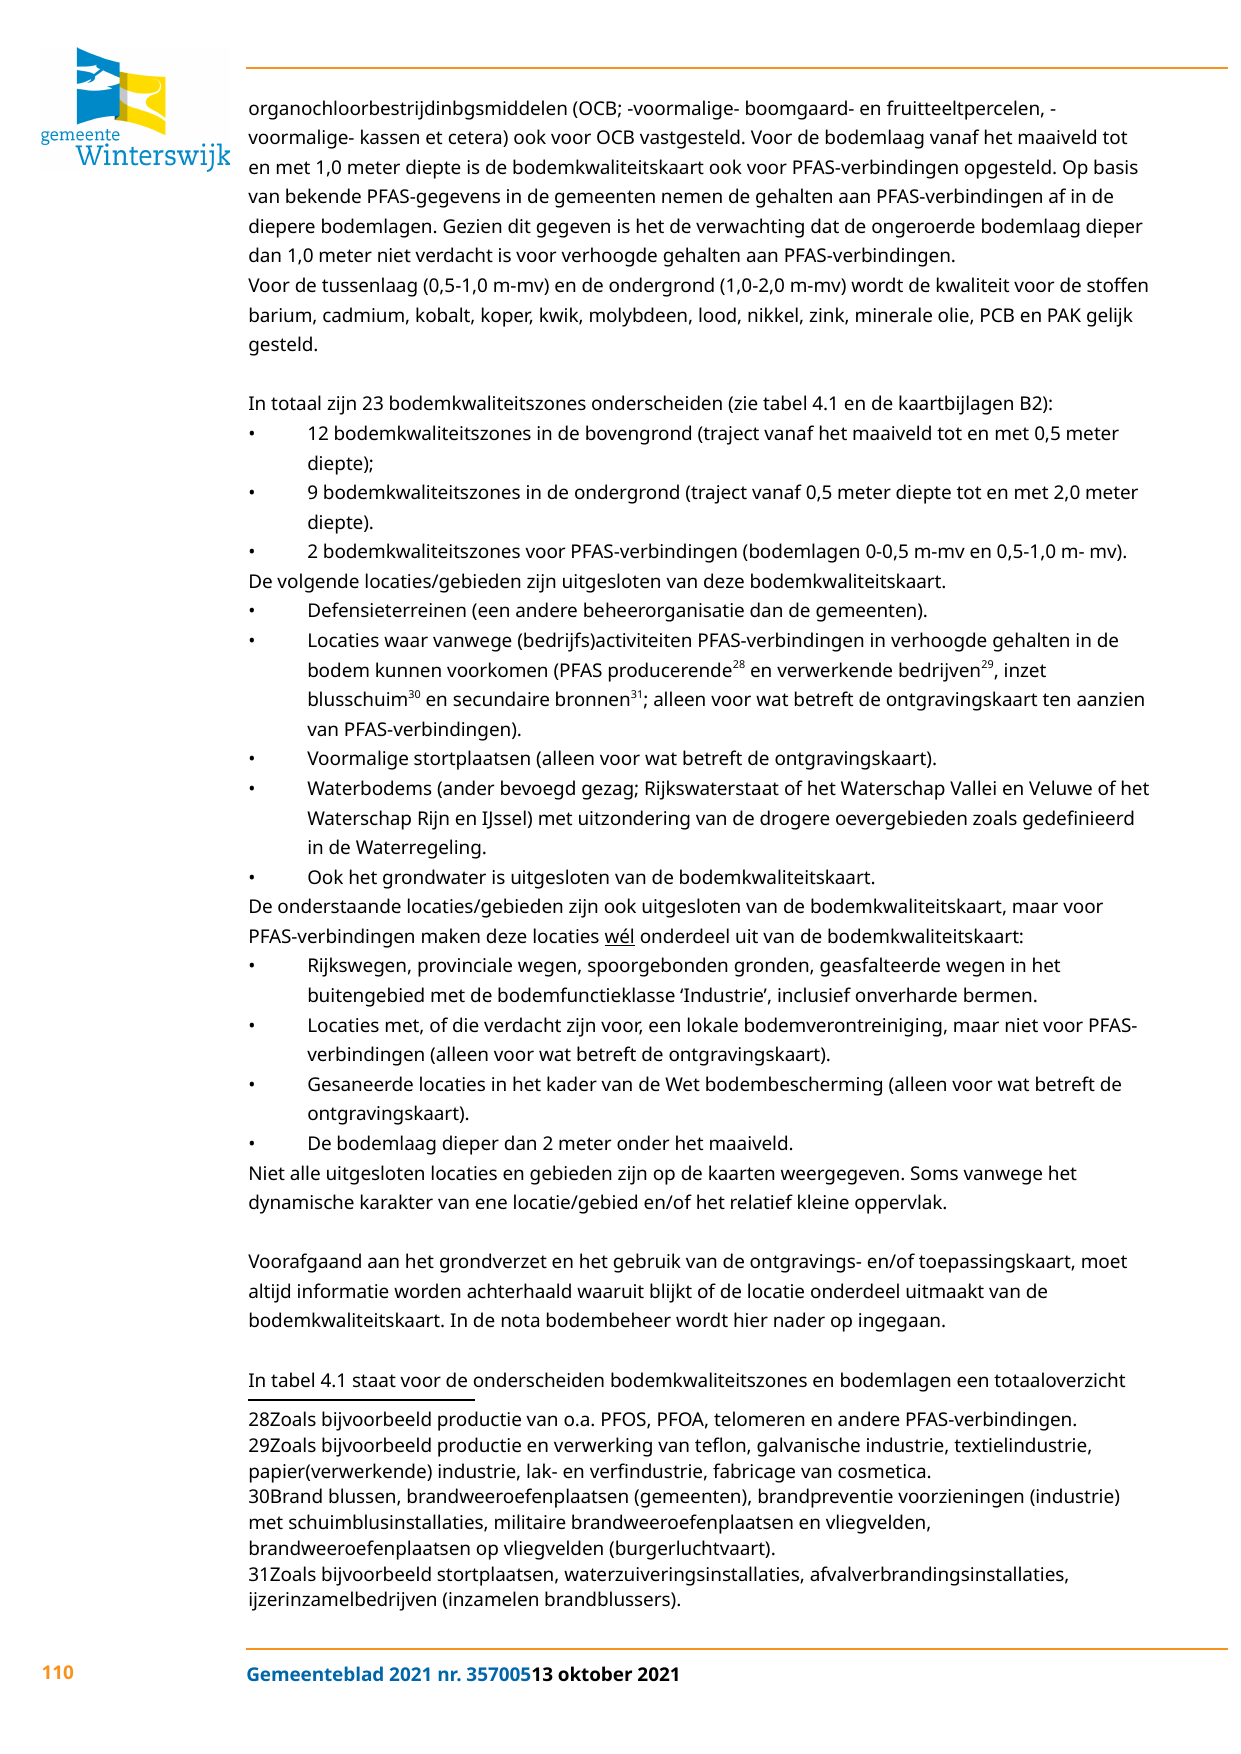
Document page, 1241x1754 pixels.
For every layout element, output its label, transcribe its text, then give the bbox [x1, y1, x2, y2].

text organochloorbestrijdinbgsmiddelen (OCB; -voormalige- boomgaard- en fruitteeltpercelen, - voormalige- kassen et cetera) ook voor OCB vastgesteld. Voor de bodemlaag vanaf het maaiveld tot en met 1,0 meter diepte is de bodemkwaliteitskaart ook voor PFAS-verbindingen opgesteld. Op basis van bekende PFAS-gegevens in de gemeenten nemen de gehalten aan PFAS-verbindingen af in de diepere bodemlagen. Gezien dit gegeven is het de verwachting dat de ongeroerde bodemlaag dieper dan 1,0 meter niet verdacht is voor verhoogde gehalten aan PFAS-verbindingen. [248, 95, 1152, 268]
list Zoals bijvoorbeeld productie en verwerking van teflon, galvanische industrie, textielindustrie, papier(verwerkende) industrie, lak- en verfindustrie, fabricage van cosmetica. [248, 1432, 1152, 1483]
list 12 bodemkwaliteitszones in de bovengrond (traject vanaf het maaiveld tot en met 0,5 meter diepte); [248, 420, 1152, 476]
list Voormalige stortplaatsen (alleen voor wat betreft de ontgravingskaart). [248, 746, 1152, 771]
list Defensieterreinen (een andere beheerorganisatie dan de gemeenten). [248, 598, 1152, 623]
list Ook het grondwater is uitgesloten van de bodemkwaliteitskaart. [248, 864, 1152, 890]
list Gesaneerde locaties in het kader van de Wet bodembescherming (alleen voor wat betreft de ontgravingskaart). [248, 1071, 1152, 1126]
list Locaties met, of die verdacht zijn voor, een lokale bodemverontreiniging, maar niet voor PFAS-verbindingen (alleen voor wat betreft de ontgravingskaart). [248, 1012, 1152, 1067]
text De onderstaande locaties/gebieden zijn ook uitgesloten van de bodemkwaliteitskaart, maar voor PFAS-verbindingen maken deze locaties wél onderdeel uit van de bodemkwaliteitskaart: [248, 893, 1152, 949]
list Waterbodems (ander bevoegd gezag; Rijkswaterstaat of het Waterschap Vallei en Veluwe of het Waterschap Rijn en IJssel) met uitzondering van de drogere oevergebieden zoals gedefinieerd in de Waterregeling. [248, 775, 1152, 860]
picture [41, 47, 231, 172]
list Zoals bijvoorbeeld productie van o.a. PFOS, PFOA, telomeren en andere PFAS-verbindingen. [248, 1406, 1152, 1432]
text Voor de tussenlaag (0,5-1,0 m-mv) en de ondergrond (1,0-2,0 m-mv) wordt de kwaliteit voor de stoffen barium, cadmium, kobalt, koper, kwik, molybdeen, lood, nikkel, zink, minerale olie, PCB en PAK gelijk gesteld. [248, 272, 1152, 357]
list Locaties waar vanwege (bedrijfs)activiteiten PFAS-verbindingen in verhoogde gehalten in de bodem kunnen voorkomen (PFAS producerende en verwerkende bedrijven, inzet blusschuim en secundaire bronnen; alleen voor wat betreft de ontgravingskaart ten aanzien van PFAS-verbindingen). [248, 627, 1152, 742]
text Niet alle uitgesloten locaties en gebieden zijn op de kaarten weergegeven. Soms vanwege het dynamische karakter van ene locatie/gebied en/of het relatief kleine oppervlak. [248, 1160, 1152, 1215]
list Zoals bijvoorbeeld stortplaatsen, waterzuiveringsinstallaties, afvalverbrandingsinstallaties, ijzerinzamelbedrijven (inzamelen brandblussers). [248, 1561, 1152, 1612]
text Voorafgaand aan het grondverzet en het gebruik van de ontgravings- en/of toepassingskaart, moet altijd informatie worden achterhaald waaruit blijkt of de locatie onderdeel uitmaakt van de bodemkwaliteitskaart. In de nota bodembeheer wordt hier nader op ingegaan. [248, 1248, 1152, 1333]
text In tabel 4.1 staat voor de onderscheiden bodemkwaliteitszones en bodemlagen een totaaloverzicht [248, 1367, 1152, 1393]
list 2 bodemkwaliteitszones voor PFAS-verbindingen (bodemlagen 0-0,5 m-mv en 0,5-1,0 m- mv). [248, 538, 1152, 564]
list Rijkswegen, provinciale wegen, spoorgebonden gronden, geasfalteerde wegen in het buitengebied met de bodemfunctieklasse ‘Industrie’, inclusief onverharde bermen. [248, 953, 1152, 1008]
list 9 bodemkwaliteitszones in de ondergrond (traject vanaf 0,5 meter diepte tot en met 2,0 meter diepte). [248, 479, 1152, 535]
list De bodemlaag dieper dan 2 meter onder het maaiveld. [248, 1130, 1152, 1156]
text In totaal zijn 23 bodemkwaliteitszones onderscheiden (zie tabel 4.1 en de kaartbijlagen B2): [248, 391, 1152, 416]
picture [225, 153, 231, 162]
list Brand blussen, brandweeroefenplaatsen (gemeenten), brandpreventie voorzieningen (industrie) met schuimblusinstallaties, militaire brandweeroefenplaatsen en vliegvelden, brandweeroefenplaatsen op vliegvelden (burgerluchtvaart). [248, 1483, 1152, 1561]
text De volgende locaties/gebieden zijn uitgesloten van deze bodemkwaliteitskaart. [248, 568, 1152, 594]
